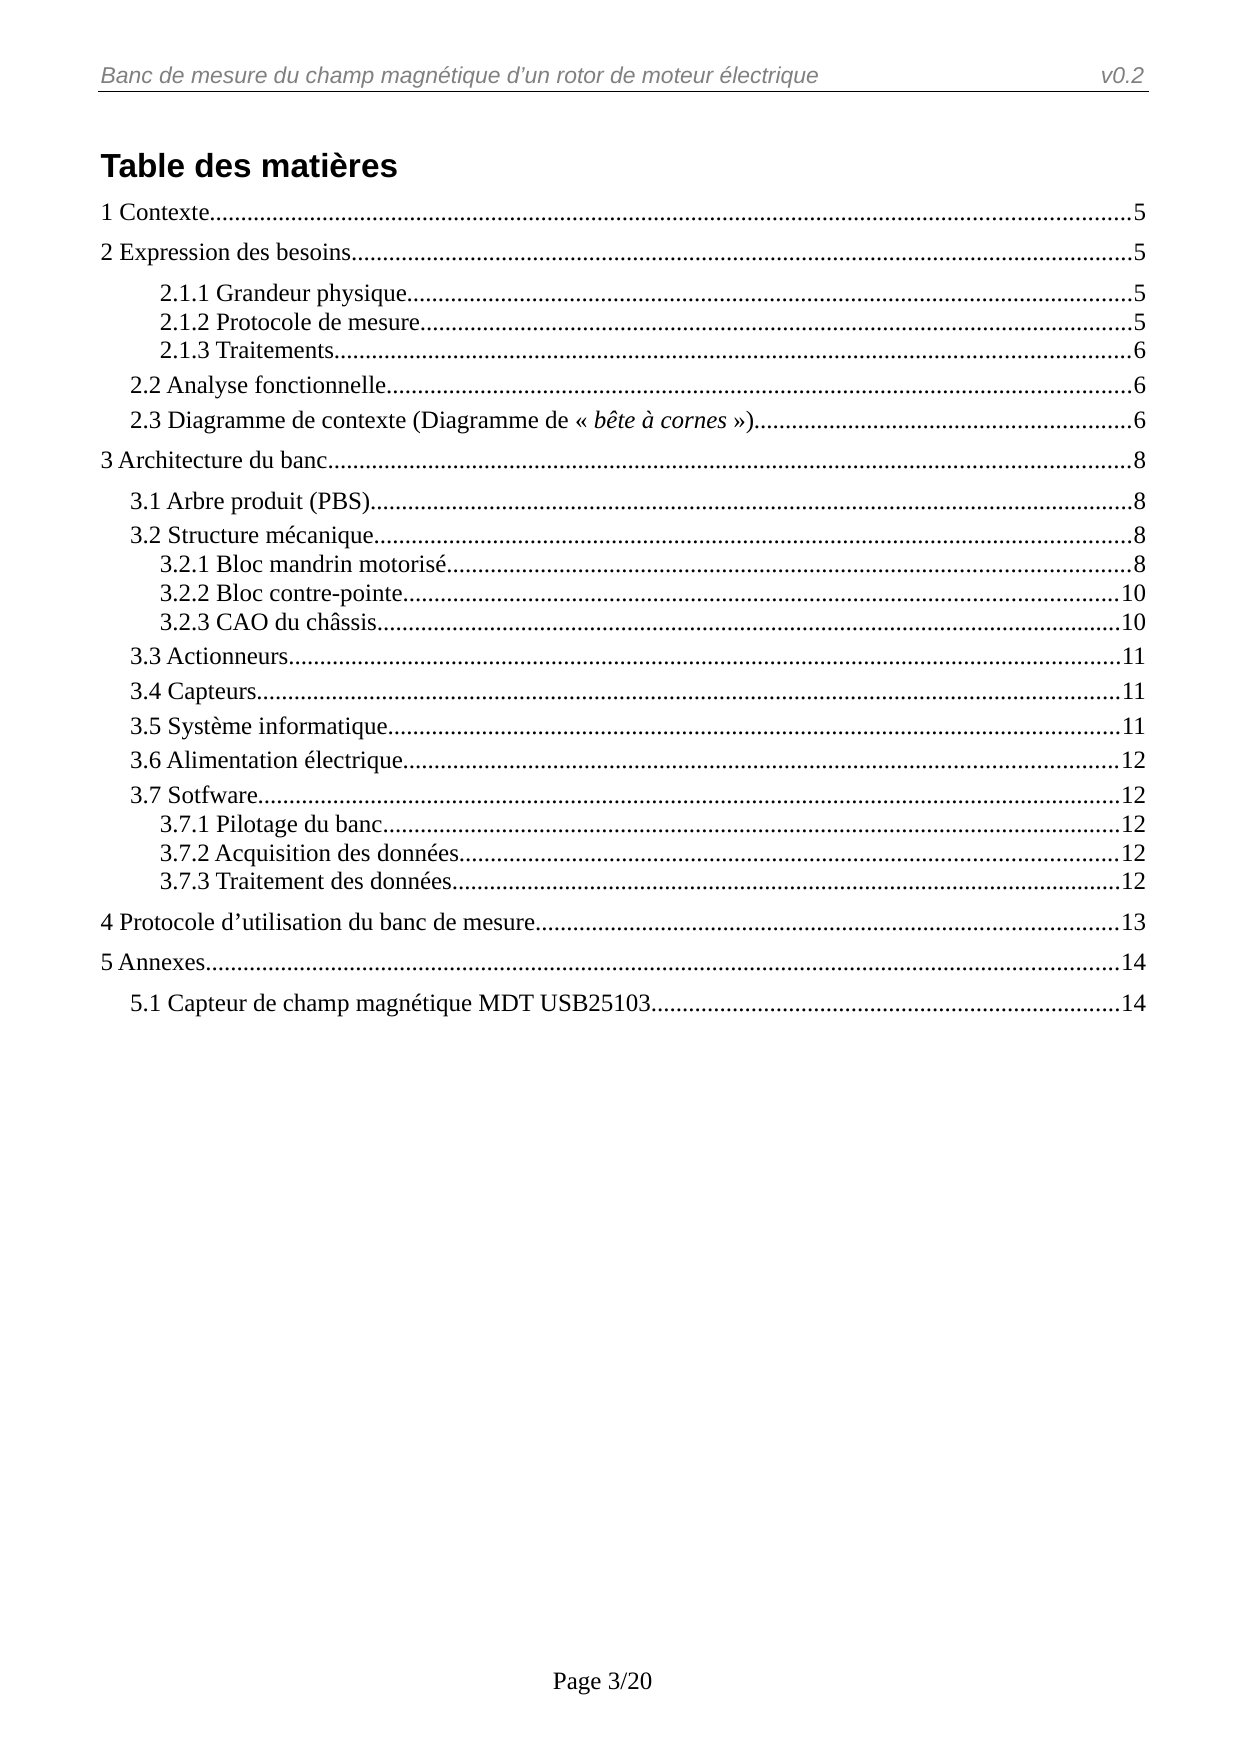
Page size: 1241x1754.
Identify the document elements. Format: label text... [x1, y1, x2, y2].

text 3.7 Sotfware 12 [130, 780, 1146, 809]
text 3.7.3 Traitement des données 12 [159, 866, 1146, 895]
text 3.2.1 Bloc mandrin motorisé 8 [159, 549, 1146, 578]
text 5 Annexes 14 [100, 947, 1146, 976]
text 5.1 Capteur de champ magnétique MDT USB25103 14 [130, 988, 1146, 1017]
text 2.2 Analyse fonctionnelle 6 [130, 370, 1146, 399]
text 3 Architecture du banc 8 [100, 445, 1146, 474]
text 2.1.2 Protocole de mesure 5 [159, 307, 1146, 335]
text 2 Expression des besoins 5 [100, 237, 1146, 266]
text 3.4 Capteurs 11 [130, 676, 1146, 705]
text 3.2.3 CAO du châssis 10 [159, 607, 1146, 635]
subtitle Table des matières [100, 146, 1146, 184]
text 3.3 Actionneurs 11 [130, 641, 1146, 670]
text 3.5 Système informatique 11 [130, 711, 1146, 739]
text 3.7.1 Pilotage du banc 12 [159, 809, 1146, 838]
text 2.3 Diagramme de contexte (Diagramme de « bête à cornes ») 6 [130, 405, 1146, 433]
text 3.2.2 Bloc contre-pointe 10 [159, 578, 1146, 607]
text 3.1 Arbre produit (PBS) 8 [130, 486, 1146, 514]
text 1 Contexte 5 [100, 197, 1146, 226]
text 3.7.2 Acquisition des données 12 [159, 838, 1146, 866]
text 3.6 Alimentation électrique 12 [130, 745, 1146, 774]
text 2.1.1 Grandeur physique 5 [159, 278, 1146, 307]
text 4 Protocole d’utilisation du banc de mesure 13 [100, 907, 1146, 936]
text 2.1.3 Traitements 6 [159, 335, 1146, 364]
text 3.2 Structure mécanique 8 [130, 520, 1146, 549]
